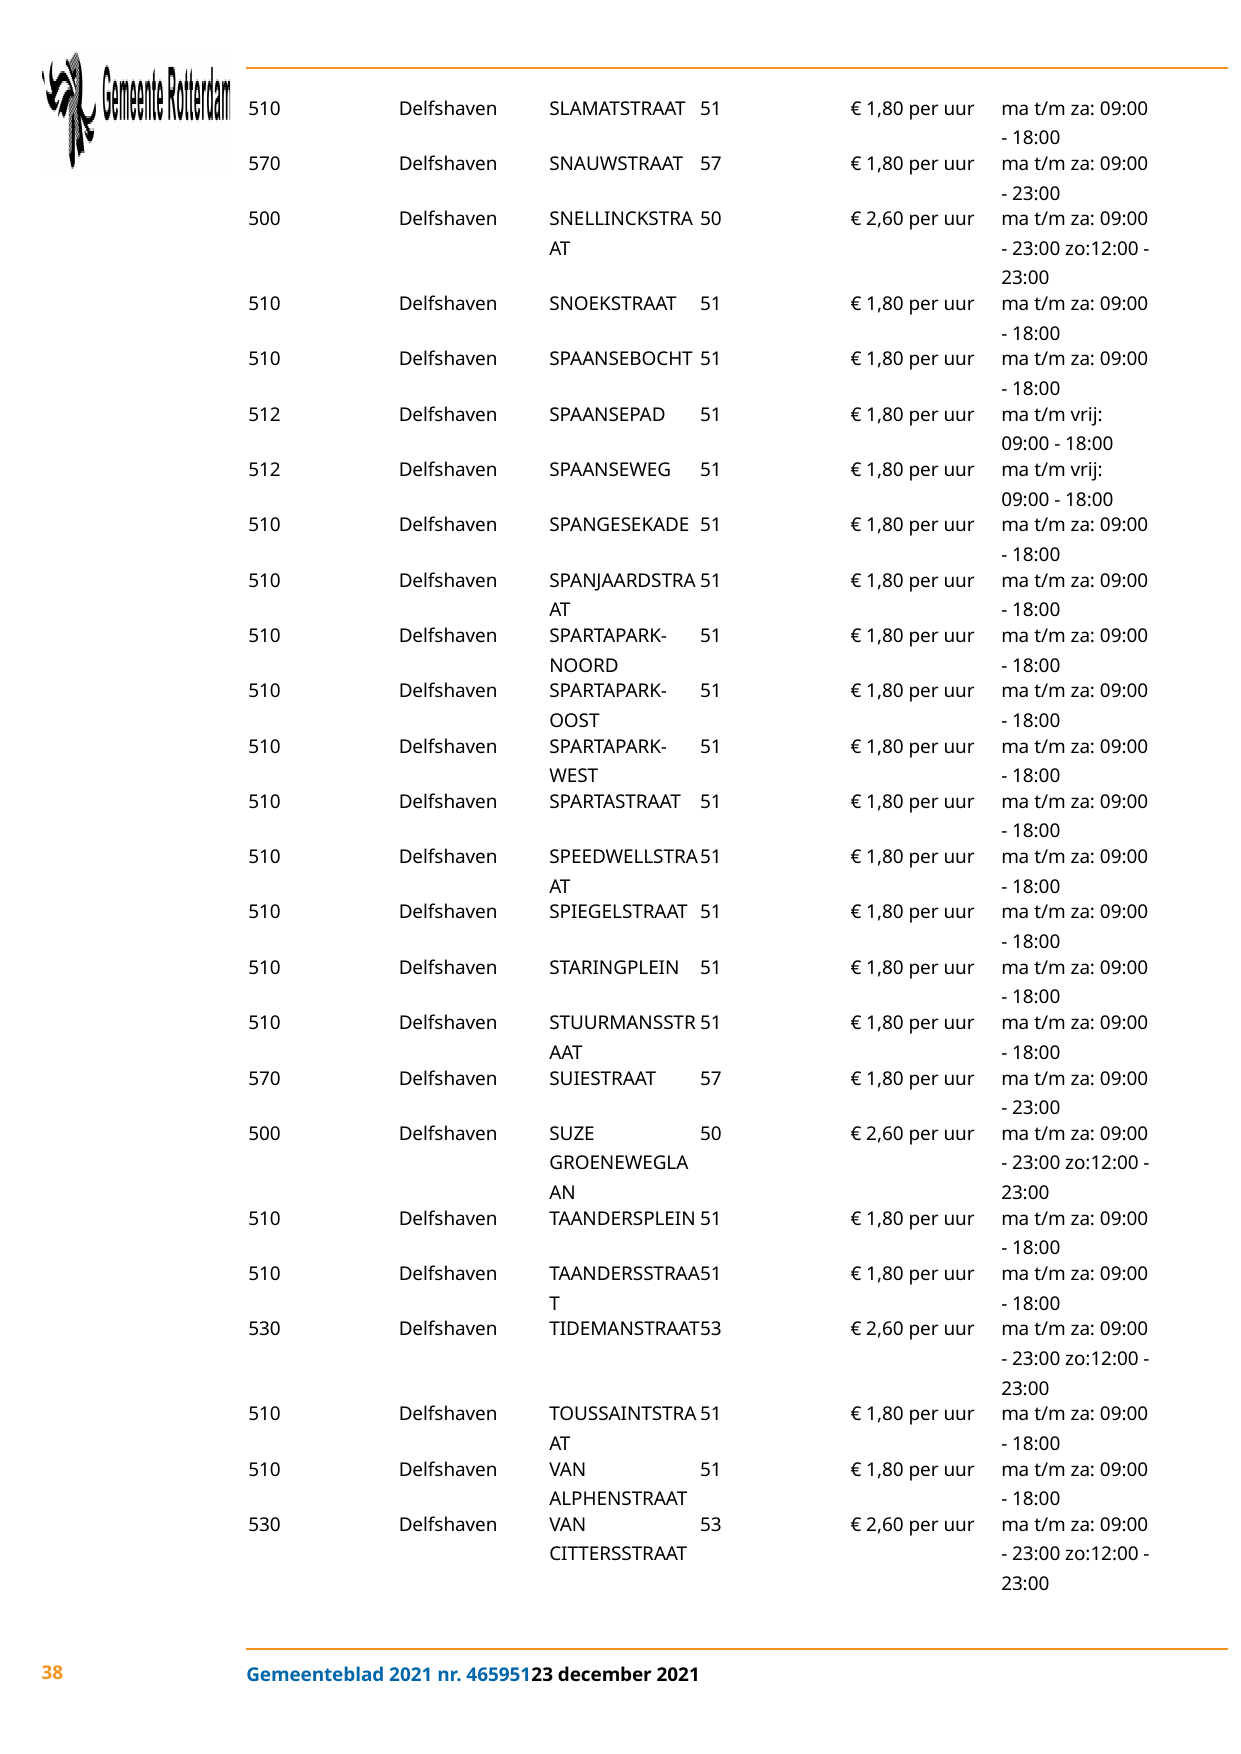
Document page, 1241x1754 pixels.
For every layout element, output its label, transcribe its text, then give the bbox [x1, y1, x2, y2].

table_cell Delfshaven [399, 567, 549, 622]
table_cell SPARTASTRAAT [549, 788, 700, 843]
table_cell Delfshaven [399, 678, 549, 733]
table_cell SPARTAPARK-WEST [549, 733, 700, 788]
table_cell 51 [700, 1009, 850, 1065]
table_cell 51 [700, 844, 850, 899]
table_cell 510 [248, 733, 398, 788]
table_cell TAANDERSPLEIN [549, 1205, 700, 1260]
table_cell 510 [248, 95, 398, 150]
table_cell € 1,80 per uur [850, 456, 1001, 512]
table_cell 51 [700, 95, 850, 150]
table_cell VAN CITTERSSTRAAT [549, 1511, 700, 1596]
table_cell € 1,80 per uur [850, 1009, 1001, 1065]
table_cell € 1,80 per uur [850, 346, 1001, 401]
table_cell € 1,80 per uur [850, 1205, 1001, 1260]
table_cell SNOEKSTRAAT [549, 290, 700, 346]
table_cell € 1,80 per uur [850, 401, 1001, 456]
table_cell 510 [248, 1205, 398, 1260]
table_cell ma t/m za: 09:00 - 18:00 [1001, 1009, 1152, 1065]
table_cell ma t/m za: 09:00 - 18:00 [1001, 954, 1152, 1009]
table_cell 510 [248, 844, 398, 899]
table_cell SUZE GROENEWEGLAAN [549, 1120, 700, 1205]
table_cell € 1,80 per uur [850, 567, 1001, 622]
table_cell Delfshaven [399, 1065, 549, 1120]
table_cell 510 [248, 1456, 398, 1511]
table_cell € 1,80 per uur [850, 290, 1001, 346]
table_cell ma t/m za: 09:00 - 18:00 [1001, 1400, 1152, 1456]
table_cell 51 [700, 678, 850, 733]
table_cell 51 [700, 1205, 850, 1260]
table_cell TAANDERSSTRAAT [549, 1260, 700, 1316]
table_cell ma t/m za: 09:00 - 18:00 [1001, 346, 1152, 401]
table_cell € 1,80 per uur [850, 1065, 1001, 1120]
table_cell € 2,60 per uur [850, 205, 1001, 290]
table_cell € 1,80 per uur [850, 95, 1001, 150]
table_cell Delfshaven [399, 899, 549, 954]
table_cell 51 [700, 567, 850, 622]
table_cell € 1,80 per uur [850, 512, 1001, 567]
table_cell 510 [248, 899, 398, 954]
table_cell 500 [248, 1120, 398, 1205]
table_cell Delfshaven [399, 1205, 549, 1260]
table_cell € 1,80 per uur [850, 1456, 1001, 1511]
table_cell 51 [700, 290, 850, 346]
table_cell Delfshaven [399, 788, 549, 843]
table_cell Delfshaven [399, 1316, 549, 1400]
table_cell Delfshaven [399, 346, 549, 401]
table_cell Delfshaven [399, 290, 549, 346]
table_cell 510 [248, 622, 398, 677]
table_cell SPARTAPARK-NOORD [549, 622, 700, 677]
table_cell Delfshaven [399, 733, 549, 788]
table_cell Delfshaven [399, 512, 549, 567]
table_cell € 1,80 per uur [850, 899, 1001, 954]
table_cell € 1,80 per uur [850, 844, 1001, 899]
table_cell SPARTAPARK-OOST [549, 678, 700, 733]
table_cell 510 [248, 290, 398, 346]
table_cell 51 [700, 346, 850, 401]
table_cell SPEEDWELLSTRAAT [549, 844, 700, 899]
table_cell 51 [700, 401, 850, 456]
table_cell 51 [700, 456, 850, 512]
table_cell Delfshaven [399, 1400, 549, 1456]
table_cell STUURMANSSTRAAT [549, 1009, 700, 1065]
table_cell ma t/m za: 09:00 - 23:00 zo:12:00 - 23:00 [1001, 1511, 1152, 1596]
table_cell 530 [248, 1511, 398, 1596]
table_cell 510 [248, 678, 398, 733]
table_cell SNELLINCKSTRAAT [549, 205, 700, 290]
table_cell ma t/m vrij: 09:00 - 18:00 [1001, 456, 1152, 512]
table_cell 50 [700, 205, 850, 290]
table_cell € 2,60 per uur [850, 1316, 1001, 1400]
table_cell ma t/m za: 09:00 - 18:00 [1001, 788, 1152, 843]
table_cell SPAANSEPAD [549, 401, 700, 456]
table_cell SPIEGELSTRAAT [549, 899, 700, 954]
table_cell SPANJAARDSTRAAT [549, 567, 700, 622]
table_cell 510 [248, 1260, 398, 1316]
table_cell € 1,80 per uur [850, 733, 1001, 788]
table_cell 51 [700, 954, 850, 1009]
table_cell TOUSSAINTSTRAAT [549, 1400, 700, 1456]
table_cell € 1,80 per uur [850, 1400, 1001, 1456]
table_cell ma t/m za: 09:00 - 18:00 [1001, 95, 1152, 150]
table_cell 510 [248, 512, 398, 567]
table_cell ma t/m za: 09:00 - 18:00 [1001, 1260, 1152, 1316]
table_cell ma t/m za: 09:00 - 18:00 [1001, 678, 1152, 733]
table_cell ma t/m za: 09:00 - 23:00 zo:12:00 - 23:00 [1001, 205, 1152, 290]
table_cell Delfshaven [399, 844, 549, 899]
table_cell 570 [248, 150, 398, 205]
table_cell 512 [248, 401, 398, 456]
table_cell 57 [700, 1065, 850, 1120]
table_cell € 1,80 per uur [850, 150, 1001, 205]
table_cell 510 [248, 1400, 398, 1456]
table_cell ma t/m vrij: 09:00 - 18:00 [1001, 401, 1152, 456]
table_cell Delfshaven [399, 1456, 549, 1511]
table_cell 510 [248, 567, 398, 622]
picture [41, 47, 231, 172]
table_cell SLAMATSTRAAT [549, 95, 700, 150]
table_cell SPANGESEKADE [549, 512, 700, 567]
table_cell 512 [248, 456, 398, 512]
table_cell ma t/m za: 09:00 - 18:00 [1001, 1205, 1152, 1260]
table_cell ma t/m za: 09:00 - 18:00 [1001, 622, 1152, 677]
table_cell 51 [700, 733, 850, 788]
table_cell Delfshaven [399, 205, 549, 290]
table_cell ma t/m za: 09:00 - 18:00 [1001, 512, 1152, 567]
table_cell € 1,80 per uur [850, 788, 1001, 843]
table_cell Delfshaven [399, 954, 549, 1009]
table_cell Delfshaven [399, 150, 549, 205]
table_cell ma t/m za: 09:00 - 18:00 [1001, 567, 1152, 622]
table_cell 51 [700, 512, 850, 567]
table_cell 510 [248, 1009, 398, 1065]
table_cell € 2,60 per uur [850, 1120, 1001, 1205]
table_cell € 2,60 per uur [850, 1511, 1001, 1596]
table_cell TIDEMANSTRAAT [549, 1316, 700, 1400]
table_cell 500 [248, 205, 398, 290]
table_cell 53 [700, 1316, 850, 1400]
table_cell 51 [700, 899, 850, 954]
table_cell Delfshaven [399, 401, 549, 456]
table_cell 51 [700, 1456, 850, 1511]
table_cell ma t/m za: 09:00 - 18:00 [1001, 899, 1152, 954]
table_cell € 1,80 per uur [850, 622, 1001, 677]
table_cell ma t/m za: 09:00 - 23:00 zo:12:00 - 23:00 [1001, 1120, 1152, 1205]
table_cell 530 [248, 1316, 398, 1400]
table_cell 51 [700, 788, 850, 843]
table_cell € 1,80 per uur [850, 954, 1001, 1009]
table_cell 53 [700, 1511, 850, 1596]
table_cell VAN ALPHENSTRAAT [549, 1456, 700, 1511]
table_cell ma t/m za: 09:00 - 18:00 [1001, 733, 1152, 788]
table_cell 50 [700, 1120, 850, 1205]
table_cell 510 [248, 954, 398, 1009]
table_cell Delfshaven [399, 456, 549, 512]
table_cell € 1,80 per uur [850, 678, 1001, 733]
table_cell € 1,80 per uur [850, 1260, 1001, 1316]
table_cell ma t/m za: 09:00 - 18:00 [1001, 844, 1152, 899]
table_cell 51 [700, 1260, 850, 1316]
table_cell STARINGPLEIN [549, 954, 700, 1009]
table_cell Delfshaven [399, 1260, 549, 1316]
table_cell ma t/m za: 09:00 - 23:00 [1001, 150, 1152, 205]
table_cell 51 [700, 622, 850, 677]
table_cell ma t/m za: 09:00 - 18:00 [1001, 290, 1152, 346]
table_cell ma t/m za: 09:00 - 23:00 zo:12:00 - 23:00 [1001, 1316, 1152, 1400]
table_cell 51 [700, 1400, 850, 1456]
table_cell Delfshaven [399, 1120, 549, 1205]
table_cell Delfshaven [399, 1009, 549, 1065]
table_cell ma t/m za: 09:00 - 23:00 [1001, 1065, 1152, 1120]
table_cell 510 [248, 788, 398, 843]
table_cell 57 [700, 150, 850, 205]
table_cell SPAANSEWEG [549, 456, 700, 512]
table_cell ma t/m za: 09:00 - 18:00 [1001, 1456, 1152, 1511]
table_cell Delfshaven [399, 622, 549, 677]
table_cell 570 [248, 1065, 398, 1120]
table_cell Delfshaven [399, 1511, 549, 1596]
table_cell SPAANSEBOCHT [549, 346, 700, 401]
table_cell SUIESTRAAT [549, 1065, 700, 1120]
table_cell SNAUWSTRAAT [549, 150, 700, 205]
table_cell Delfshaven [399, 95, 549, 150]
table_cell 510 [248, 346, 398, 401]
